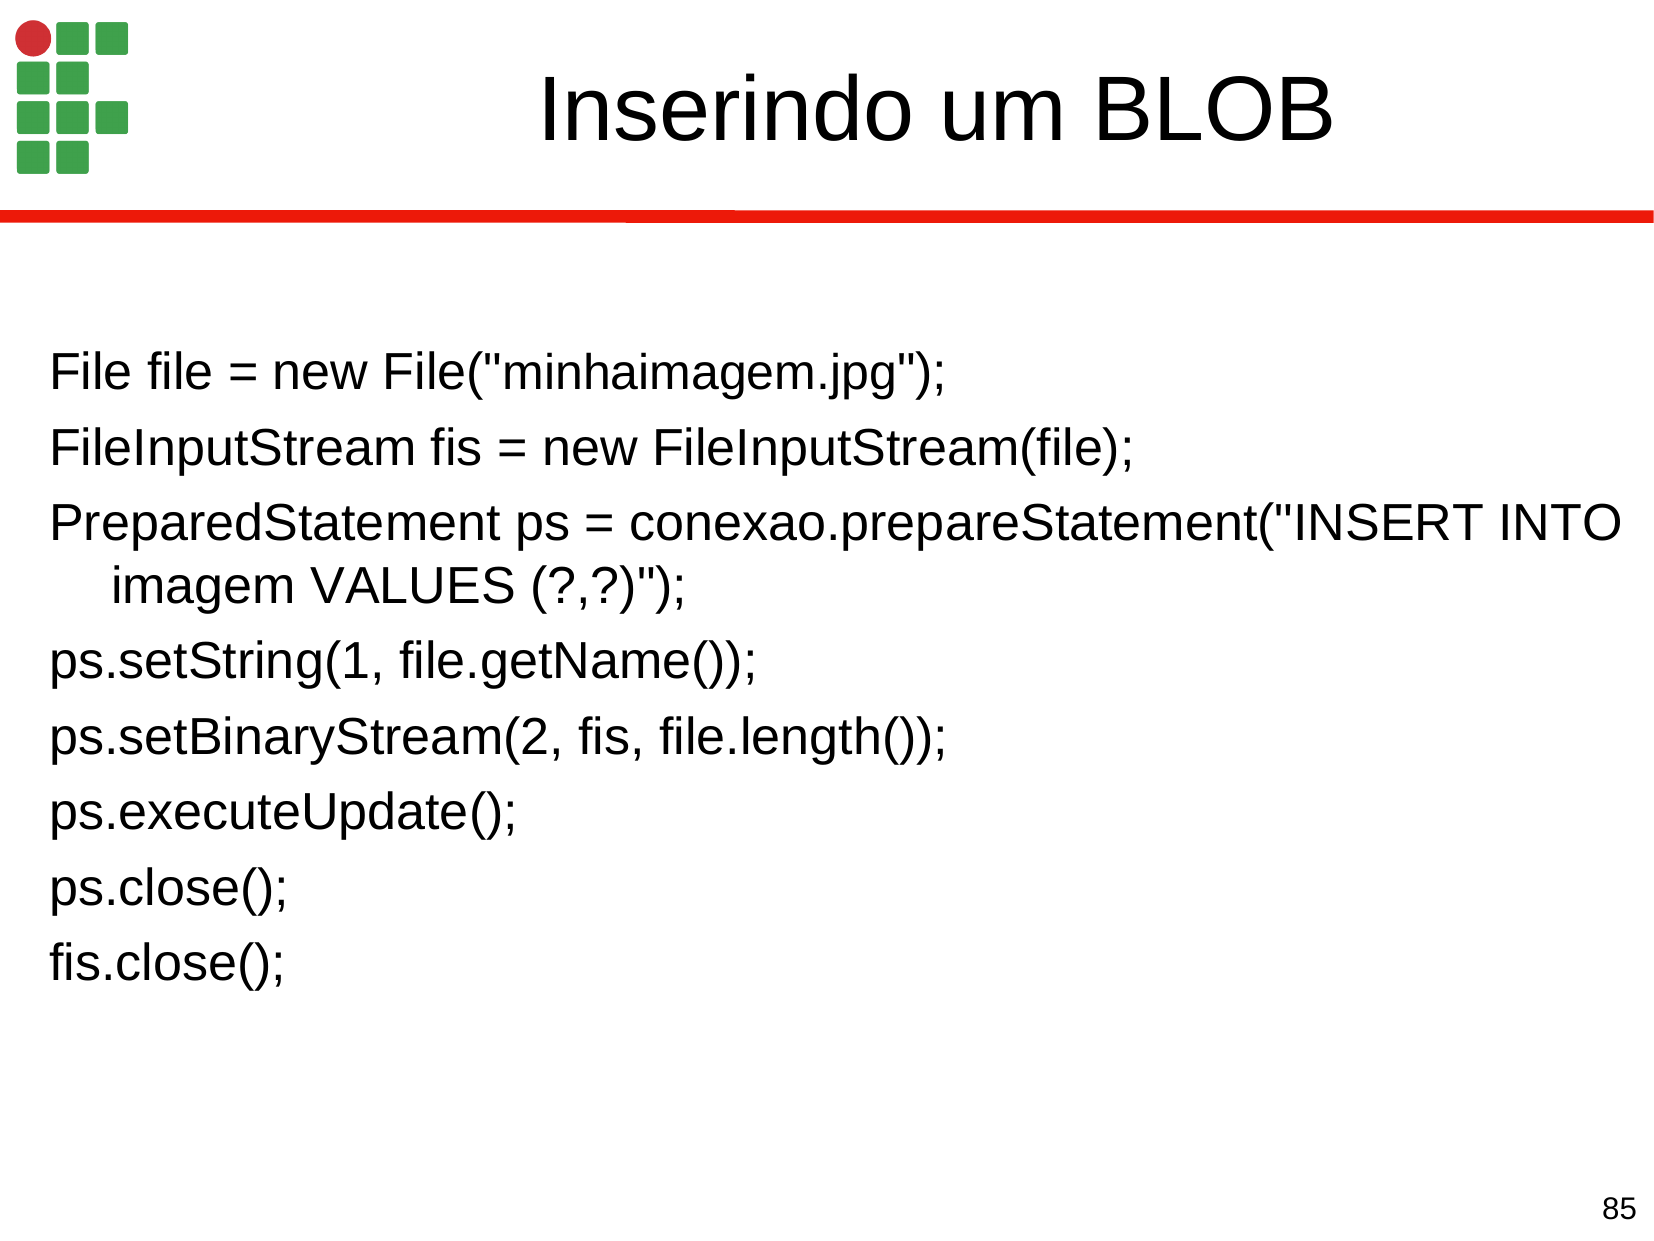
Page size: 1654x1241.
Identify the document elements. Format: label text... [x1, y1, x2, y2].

text_box [1185, 1179, 1654, 1220]
text_box Inserindo um BLOB [253, 0, 1622, 207]
text_box File file = new File("minhaimagem.jpg"); FileInputStream fis = new FileInputStream(file); PreparedStatement ps = conexao.prepareStatement("INSERT INTO imagem VALUES (?,?)"); ps.setString(1, file.getName()); ps.setBinaryStream(2, fis, file.length()); ps.executeUpdate(); ps.close(); fis.close(); [32, 253, 1654, 1226]
picture [14, 16, 130, 178]
